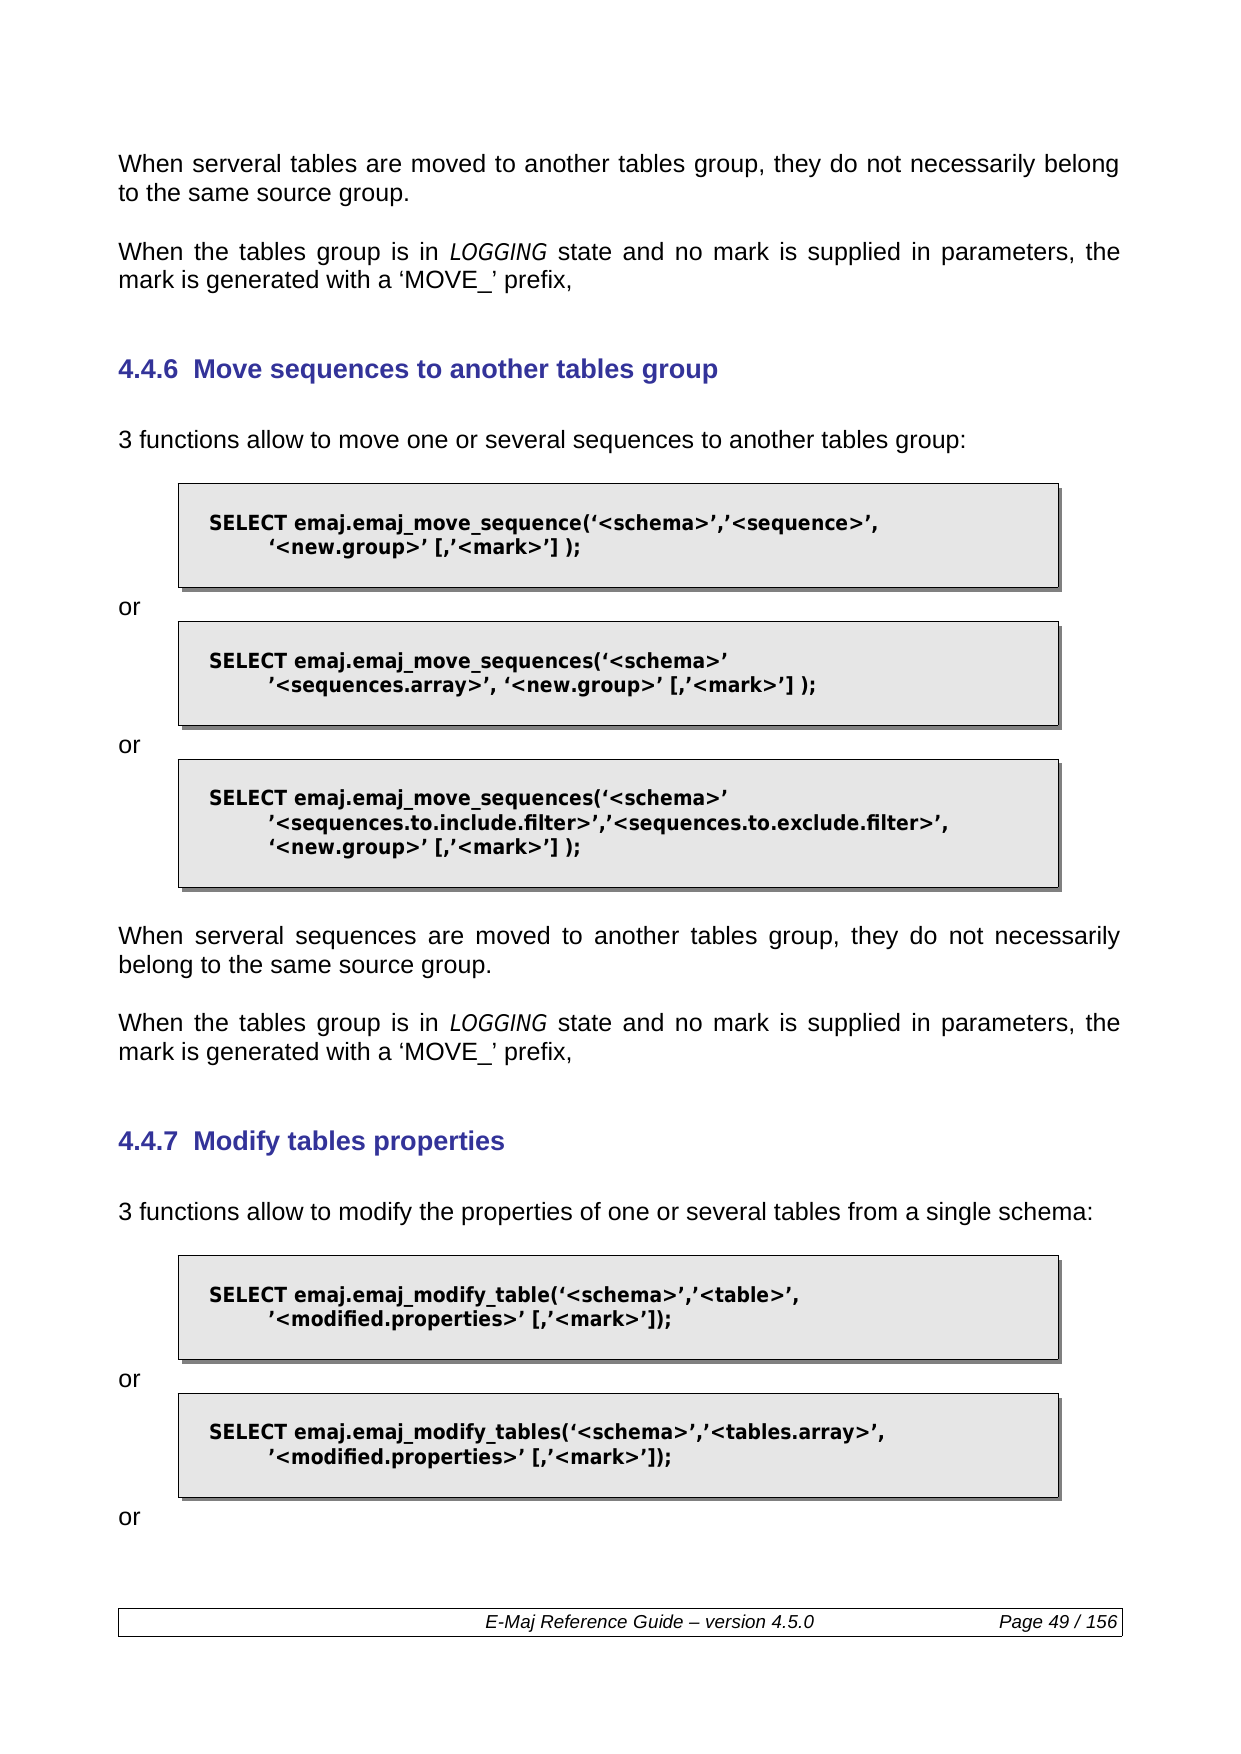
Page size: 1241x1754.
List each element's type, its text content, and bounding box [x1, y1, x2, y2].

subtitle Modify tables properties [118, 1124, 1122, 1155]
text ’<sequences.to.include.filter>’,’<sequences.to.exclude.filter>’, [179, 808, 1058, 832]
text or [118, 730, 1122, 759]
subtitle Move sequences to another tables group [118, 353, 1122, 384]
text When the tables group is in LOGGING state and no mark is supplied in parameters, the mark is generated with a ‘MOVE_’ prefix, [118, 1008, 1122, 1066]
text ’<modified.properties>’ [,’<mark>’]); [179, 1442, 1058, 1466]
text or [118, 592, 1122, 621]
text SELECT emaj.emaj_move_sequences(‘<schema>’ [179, 646, 1058, 670]
text 3 functions allow to move one or several sequences to another tables group: [118, 425, 1122, 454]
text ’<sequences.array>’, ‘<new.group>’ [,’<mark>’] ); [179, 670, 1058, 694]
text When serveral sequences are moved to another tables group, they do not necessarily belong to the same source group. [118, 921, 1122, 979]
text SELECT emaj.emaj_modify_tables(‘<schema>’,’<tables.array>’, [179, 1417, 1058, 1442]
text When serveral tables are moved to another tables group, they do not necessarily belong to the same source group. [118, 149, 1122, 207]
text ’<modified.properties>’ [,’<mark>’]); [179, 1304, 1058, 1328]
text 3 functions allow to modify the properties of one or several tables from a single schema: [118, 1197, 1122, 1226]
text ‘<new.group>’ [,’<mark>’] ); [179, 532, 1058, 557]
text or [118, 1364, 1122, 1393]
text SELECT emaj.emaj_move_sequence(‘<schema>’,’<sequence>’, [179, 508, 1058, 532]
text When the tables group is in LOGGING state and no mark is supplied in parameters, the mark is generated with a ‘MOVE_’ prefix, [118, 236, 1122, 294]
text ‘<new.group>’ [,’<mark>’] ); [179, 832, 1058, 857]
text SELECT emaj.emaj_modify_table(‘<schema>’,’<table>’, [179, 1279, 1058, 1304]
text SELECT emaj.emaj_move_sequences(‘<schema>’ [179, 783, 1058, 808]
text or [118, 1501, 1122, 1531]
